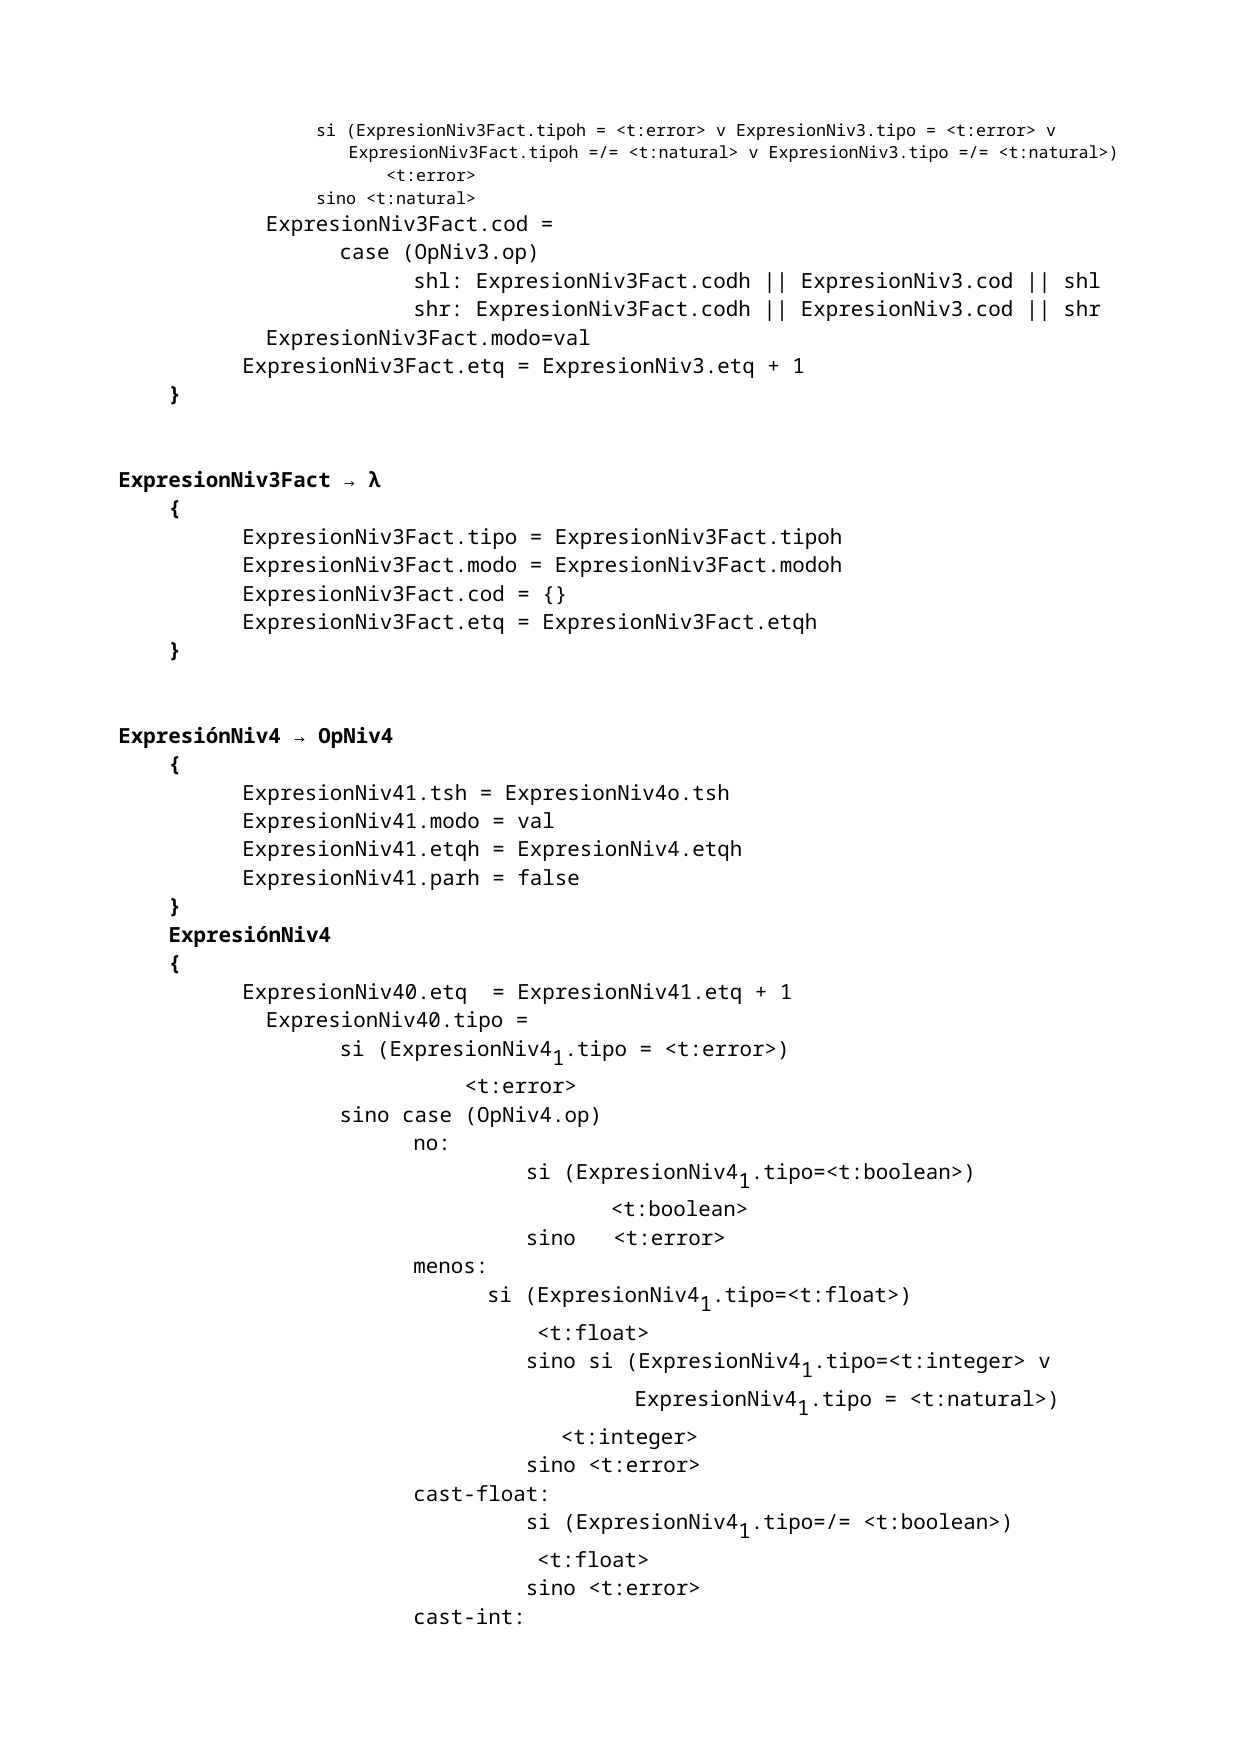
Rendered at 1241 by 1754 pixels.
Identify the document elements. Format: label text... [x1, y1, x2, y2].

text } [168, 636, 1122, 664]
text shl: ExpresionNiv3Fact.codh || ExpresionNiv3.cod || shl [118, 266, 1122, 294]
text <t:boolean> [118, 1194, 1122, 1223]
text si (ExpresionNiv41.tipo=<t:float>) [118, 1280, 1122, 1318]
text sino si (ExpresionNiv41.tipo=<t:integer> v ExpresionNiv41.tipo = <t:natural>) [118, 1346, 1122, 1422]
text case (OpNiv3.op) [118, 237, 1122, 266]
text { [168, 493, 1122, 522]
text <t:float> [118, 1318, 1122, 1346]
text si (ExpresionNiv41.tipo=/= <t:boolean>) [118, 1507, 1122, 1545]
text si (ExpresionNiv3Fact.tipoh = <t:error> v ExpresionNiv3.tipo = <t:error> v [168, 118, 1122, 141]
text cast-float: [118, 1479, 1122, 1507]
text no: [118, 1128, 1122, 1157]
text ExpresionNiv3Fact.cod = {} [168, 579, 1122, 607]
text ExpresionNiv3Fact → λ [118, 465, 1122, 493]
text sino <t:error> [118, 1573, 1122, 1602]
text <t:integer> [118, 1422, 1122, 1450]
text ExpresionNiv40.tipo = [118, 1005, 1122, 1034]
text <t:float> [118, 1545, 1122, 1573]
text ExpresionNiv41.tsh = ExpresionNiv4o.tsh [168, 778, 1122, 806]
text { [168, 948, 1122, 977]
text } [168, 379, 1122, 408]
text si (ExpresionNiv41.tipo = <t:error>) [118, 1034, 1122, 1071]
text ExpresionNiv41.modo = val [168, 806, 1122, 834]
text sino <t:natural> [168, 186, 1122, 209]
text ExpresionNiv3Fact.tipo = ExpresionNiv3Fact.tipoh [168, 522, 1122, 550]
text menos: [118, 1251, 1122, 1280]
text } [168, 891, 1122, 920]
text ExpresiónNiv4 [168, 920, 1122, 948]
text sino <t:error> [118, 1450, 1122, 1479]
text ExpresionNiv3Fact.modo = ExpresionNiv3Fact.modoh [168, 550, 1122, 579]
text ExpresionNiv3Fact.cod = [118, 209, 1122, 237]
text <t:error> [168, 163, 1122, 186]
text ExpresionNiv3Fact.modo=val [118, 323, 1122, 351]
text ExpresionNiv3Fact.etq = ExpresionNiv3.etq + 1 [168, 351, 1122, 379]
text sino case (OpNiv4.op) [118, 1100, 1122, 1128]
text ExpresionNiv41.etqh = ExpresionNiv4.etqh [168, 834, 1122, 863]
text { [168, 749, 1122, 778]
text ExpresionNiv40.etq = ExpresionNiv41.etq + 1 [168, 977, 1122, 1005]
text ExpresiónNiv4 → OpNiv4 [118, 721, 1122, 749]
text ExpresionNiv41.parh = false [168, 863, 1122, 891]
text si (ExpresionNiv41.tipo=<t:boolean>) [118, 1157, 1122, 1194]
text ExpresionNiv3Fact.etq = ExpresionNiv3Fact.etqh [168, 607, 1122, 636]
text sino <t:error> [118, 1223, 1122, 1251]
text cast-int: [118, 1602, 1122, 1630]
text <t:error> [118, 1071, 1122, 1100]
text shr: ExpresionNiv3Fact.codh || ExpresionNiv3.cod || shr [118, 294, 1122, 323]
text ExpresionNiv3Fact.tipoh =/= <t:natural> v ExpresionNiv3.tipo =/= <t:natural>) [168, 141, 1122, 163]
